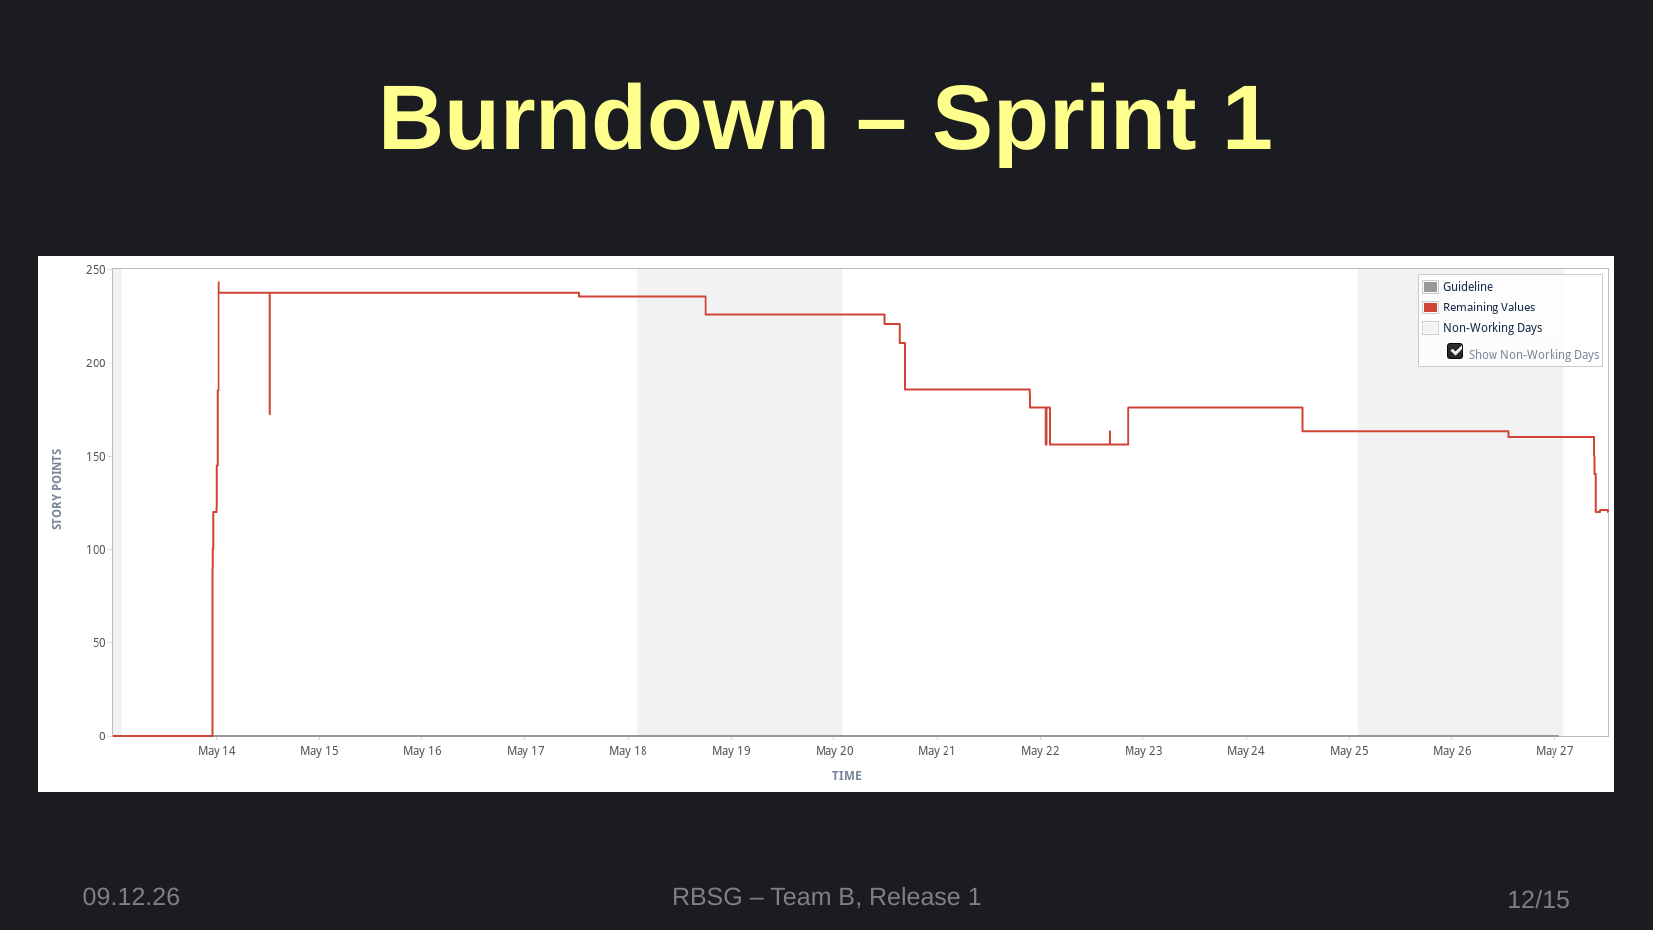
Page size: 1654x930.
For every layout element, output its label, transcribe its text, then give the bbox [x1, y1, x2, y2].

title Burndown – Sprint 1 [82, 39, 1571, 196]
picture [38, 256, 1614, 792]
